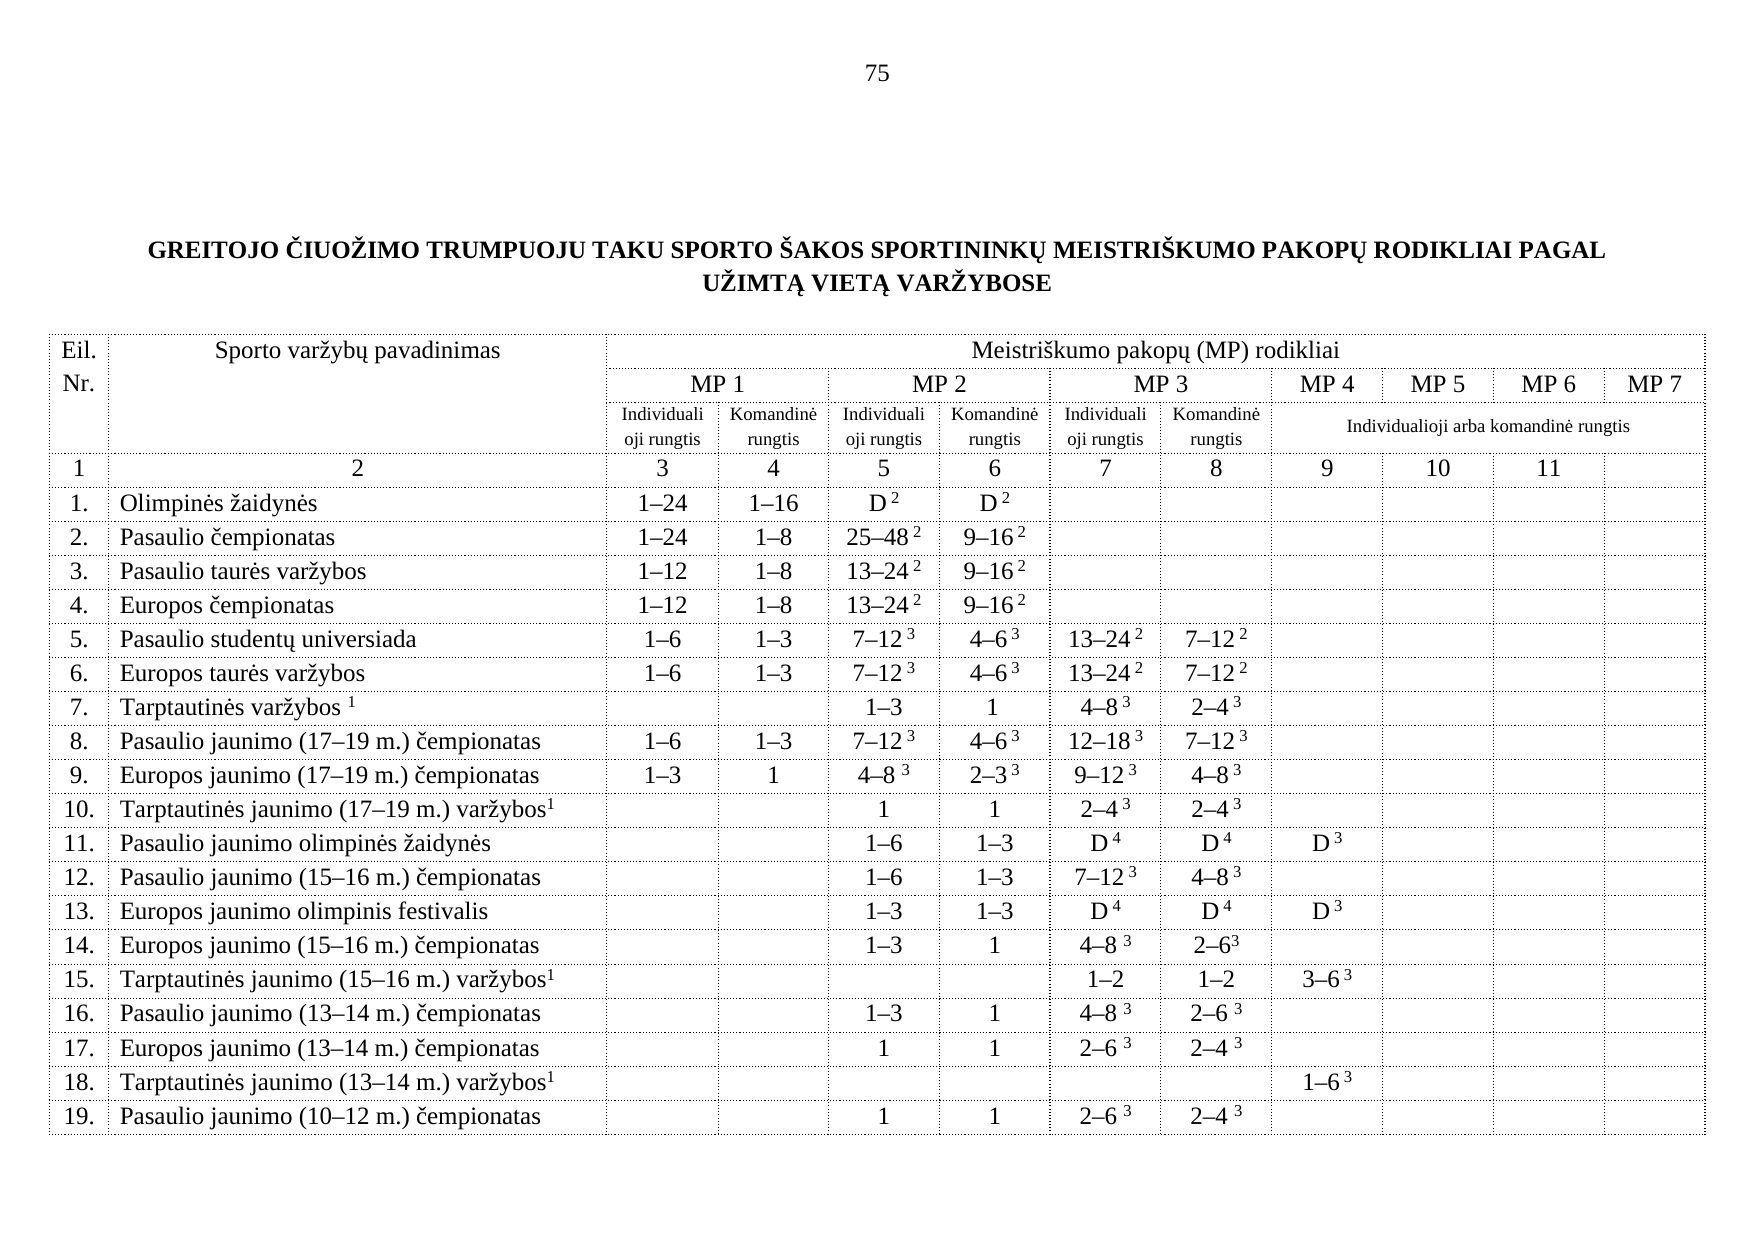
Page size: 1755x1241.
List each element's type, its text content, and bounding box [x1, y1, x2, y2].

table_cell 12. [49, 861, 108, 895]
table_cell [1604, 487, 1705, 521]
table_cell 12–18 3 [1050, 725, 1161, 759]
table_cell Tarptautinės jaunimo (17–19 m.) varžybos1 [108, 793, 607, 827]
table_cell Europos jaunimo (17–19 m.) čempionatas [108, 759, 607, 793]
table_cell 13. [49, 895, 108, 929]
table_cell [1604, 964, 1705, 997]
table_cell [1493, 725, 1604, 759]
table_cell [1493, 793, 1604, 827]
table_cell [1272, 623, 1382, 657]
table_cell [607, 691, 718, 725]
table_cell [1383, 657, 1493, 691]
table_cell [1383, 1100, 1493, 1134]
text GREITOJO ČIUOŽIMO TRUMPUOJU TAKU SPORTO ŠAKOS SPORTININKŲ MEISTRIŠKUMO PAKOPŲ RODIKLIAI PAGAL UŽIMTĄ VIETĄ VARŽYBOSE [118, 235, 1636, 296]
table_cell 1–3 [828, 929, 939, 963]
table_cell [1272, 1032, 1382, 1066]
table_cell 1–2 [1161, 964, 1272, 997]
table_cell [1383, 521, 1493, 555]
table_cell Pasaulio taurės varžybos [108, 555, 607, 589]
table_cell 4–8 3 [1161, 759, 1272, 793]
table_cell D 4 [1161, 895, 1272, 929]
table_cell D 2 [939, 487, 1050, 521]
table_cell 2–63 [1161, 929, 1272, 963]
table_cell [607, 1066, 718, 1100]
table_cell Pasaulio čempionatas [108, 521, 607, 555]
table_cell D 4 [1161, 827, 1272, 861]
table_cell [1493, 998, 1604, 1032]
table_cell Pasaulio jaunimo (15–16 m.) čempionatas [108, 861, 607, 895]
table_cell 4–8 3 [1050, 929, 1161, 963]
table_cell [1493, 861, 1604, 895]
table_cell [828, 964, 939, 997]
table_cell 9–16 2 [939, 555, 1050, 589]
table_cell [1272, 861, 1382, 895]
table_cell 1–6 [607, 657, 718, 691]
table_cell 1–3 [939, 827, 1050, 861]
table_cell Komandinė rungtis [939, 402, 1050, 452]
table_cell 4–8 3 [1050, 691, 1161, 725]
table_cell 1–6 [828, 861, 939, 895]
table_cell 5 [828, 453, 939, 487]
table_cell 2–4 3 [1161, 1100, 1272, 1134]
table_cell 4–8 3 [1161, 861, 1272, 895]
table_cell 1–6 [607, 725, 718, 759]
table_cell [1604, 555, 1705, 589]
table_cell 1–6 [828, 827, 939, 861]
table_cell 7–12 3 [1050, 861, 1161, 895]
table_cell MP 7 [1604, 368, 1705, 402]
table_cell [1493, 623, 1604, 657]
table_cell 13–24 2 [1050, 623, 1161, 657]
table_cell [718, 827, 828, 861]
table_cell [1604, 793, 1705, 827]
table_cell 1–8 [718, 555, 828, 589]
table_cell MP 4 [1272, 368, 1382, 402]
table_cell 18. [49, 1066, 108, 1100]
table_cell 2–6 3 [1161, 998, 1272, 1032]
table_cell 7. [49, 691, 108, 725]
table_cell 1–6 3 [1272, 1066, 1382, 1100]
table_cell 1–24 [607, 521, 718, 555]
table_cell Europos jaunimo olimpinis festivalis [108, 895, 607, 929]
table_cell [1272, 589, 1382, 623]
table_cell D 2 [828, 487, 939, 521]
table_cell [718, 861, 828, 895]
table_cell [1272, 725, 1382, 759]
table_cell [1493, 521, 1604, 555]
table_cell [1604, 657, 1705, 691]
table_cell Pasaulio studentų universiada [108, 623, 607, 657]
table_cell D 4 [1050, 895, 1161, 929]
table_cell Europos jaunimo (13–14 m.) čempionatas [108, 1032, 607, 1066]
table_cell 2 [108, 453, 607, 487]
table_cell 1 [939, 793, 1050, 827]
table_cell 25–48 2 [828, 521, 939, 555]
table_cell [1493, 895, 1604, 929]
table_cell Tarptautinės jaunimo (15–16 m.) varžybos1 [108, 964, 607, 997]
table_cell [828, 1066, 939, 1100]
table_cell 1–3 [828, 691, 939, 725]
table_cell MP 5 [1383, 368, 1493, 402]
table_cell [1604, 691, 1705, 725]
table_cell Tarptautinės varžybos 1 [108, 691, 607, 725]
table_cell 1–3 [828, 895, 939, 929]
table_cell [1050, 521, 1161, 555]
table_cell [607, 1100, 718, 1134]
table_cell [1493, 1100, 1604, 1134]
table_cell [1383, 555, 1493, 589]
table_cell 17. [49, 1032, 108, 1066]
table_cell Individualioji rungtis [828, 402, 939, 452]
table_cell 2–6 3 [1050, 1100, 1161, 1134]
table_cell Europos čempionatas [108, 589, 607, 623]
table_cell [718, 895, 828, 929]
table_header Meistriškumo pakopų (MP) rodikliai [607, 334, 1705, 368]
table_cell 1 [939, 998, 1050, 1032]
table_cell MP 1 [607, 368, 828, 402]
table_cell 1–3 [718, 657, 828, 691]
table_cell Europos taurės varžybos [108, 657, 607, 691]
table_cell 3. [49, 555, 108, 589]
table_cell [1604, 998, 1705, 1032]
table_cell [607, 929, 718, 963]
table_cell 9–16 2 [939, 589, 1050, 623]
table_cell [1604, 759, 1705, 793]
table_cell 1 [939, 1100, 1050, 1134]
table_cell 1–12 [607, 589, 718, 623]
table_cell D 3 [1272, 895, 1382, 929]
table_cell 10 [1383, 453, 1493, 487]
table_cell Individualioji rungtis [607, 402, 718, 452]
table_cell MP 3 [1050, 368, 1272, 402]
table_cell 1–3 [939, 861, 1050, 895]
table_cell [1383, 759, 1493, 793]
table_cell [1383, 691, 1493, 725]
table_cell [607, 793, 718, 827]
table_cell [1161, 521, 1272, 555]
table_cell [1383, 827, 1493, 861]
table_cell [1493, 1032, 1604, 1066]
table_cell 1–3 [607, 759, 718, 793]
table_cell 1–3 [939, 895, 1050, 929]
table_cell 2–3 3 [939, 759, 1050, 793]
table_cell 1 [828, 1032, 939, 1066]
table_cell 13–24 2 [1050, 657, 1161, 691]
table_cell Europos jaunimo (15–16 m.) čempionatas [108, 929, 607, 963]
table_cell [1493, 555, 1604, 589]
table_cell 16. [49, 998, 108, 1032]
table_cell [1272, 929, 1382, 963]
table_cell [607, 861, 718, 895]
table_cell Olimpinės žaidynės [108, 487, 607, 521]
table_cell 6 [939, 453, 1050, 487]
table_cell 6. [49, 657, 108, 691]
table_cell 8 [1161, 453, 1272, 487]
table_cell [718, 1032, 828, 1066]
table_cell [1604, 929, 1705, 963]
table_cell [1493, 1066, 1604, 1100]
table_cell [1383, 929, 1493, 963]
table_cell [1493, 929, 1604, 963]
table_cell 10. [49, 793, 108, 827]
table_cell [1272, 759, 1382, 793]
table_cell D 4 [1050, 827, 1161, 861]
table_cell Pasaulio jaunimo (10–12 m.) čempionatas [108, 1100, 607, 1134]
table_cell 1 [718, 759, 828, 793]
table_cell [1161, 487, 1272, 521]
table_cell 1 [828, 1100, 939, 1134]
table_cell 2–4 3 [1050, 793, 1161, 827]
table_cell [1604, 453, 1705, 487]
table_cell [1604, 827, 1705, 861]
table_cell 3–6 3 [1272, 964, 1382, 997]
table_cell [1383, 589, 1493, 623]
table_cell 9–12 3 [1050, 759, 1161, 793]
table_cell 19. [49, 1100, 108, 1134]
table_cell 1 [939, 1032, 1050, 1066]
table_cell [1383, 1032, 1493, 1066]
table_cell 4–6 3 [939, 725, 1050, 759]
table_cell 7–12 2 [1161, 657, 1272, 691]
table_cell [1604, 623, 1705, 657]
table_cell [1493, 964, 1604, 997]
table_cell [939, 964, 1050, 997]
table_cell [607, 1032, 718, 1066]
table_cell 1–3 [718, 623, 828, 657]
table_cell [1050, 1066, 1161, 1100]
table_cell [1604, 895, 1705, 929]
table_cell 7 [1050, 453, 1161, 487]
table_cell [1383, 487, 1493, 521]
table_cell 5. [49, 623, 108, 657]
table_cell D 3 [1272, 827, 1382, 861]
table_cell [718, 929, 828, 963]
table_cell [1161, 555, 1272, 589]
table_cell [1383, 793, 1493, 827]
table_cell [718, 793, 828, 827]
table_cell 4–6 3 [939, 623, 1050, 657]
table_cell [607, 827, 718, 861]
table_cell 2. [49, 521, 108, 555]
table_cell 11. [49, 827, 108, 861]
table_cell 1 [939, 691, 1050, 725]
table_cell [1604, 1032, 1705, 1066]
table_cell 9–16 2 [939, 521, 1050, 555]
table_cell [1604, 861, 1705, 895]
table_cell 2–4 3 [1161, 1032, 1272, 1066]
table_cell Individualioji rungtis [1050, 402, 1161, 452]
table_cell [1493, 589, 1604, 623]
table_cell 7–12 3 [828, 725, 939, 759]
table_cell 13–24 2 [828, 589, 939, 623]
table_cell 4–6 3 [939, 657, 1050, 691]
table_cell [1272, 657, 1382, 691]
table_cell MP 6 [1493, 368, 1604, 402]
table_cell 1–16 [718, 487, 828, 521]
table_cell [1383, 623, 1493, 657]
table_cell [1604, 1100, 1705, 1134]
table_cell Pasaulio jaunimo (17–19 m.) čempionatas [108, 725, 607, 759]
table_cell Individualioji arba komandinė rungtis [1272, 402, 1705, 452]
table_cell 1–8 [718, 589, 828, 623]
table_cell [1493, 487, 1604, 521]
table_cell 1–6 [607, 623, 718, 657]
table_cell [1493, 759, 1604, 793]
table_cell 4 [718, 453, 828, 487]
table_cell 14. [49, 929, 108, 963]
table_cell Tarptautinės jaunimo (13–14 m.) varžybos1 [108, 1066, 607, 1100]
table_cell [1604, 725, 1705, 759]
table_cell [1050, 589, 1161, 623]
table_cell [1383, 1066, 1493, 1100]
table_cell [939, 1066, 1050, 1100]
table_cell [718, 1100, 828, 1134]
table_cell 9 [1272, 453, 1382, 487]
table_cell 1. [49, 487, 108, 521]
table_cell [1383, 861, 1493, 895]
table_cell [1493, 691, 1604, 725]
table_cell [1493, 657, 1604, 691]
table_cell 1 [828, 793, 939, 827]
table_cell 7–12 2 [1161, 623, 1272, 657]
table_cell 1–2 [1050, 964, 1161, 997]
table_cell [718, 964, 828, 997]
table_cell [1493, 827, 1604, 861]
table_cell Pasaulio jaunimo olimpinės žaidynės [108, 827, 607, 861]
table_cell [1383, 964, 1493, 997]
table_cell Komandinė rungtis [1161, 402, 1272, 452]
table_cell 7–12 3 [1161, 725, 1272, 759]
table_cell 9. [49, 759, 108, 793]
table_cell 2–4 3 [1161, 793, 1272, 827]
table_cell [607, 964, 718, 997]
table_cell 1–24 [607, 487, 718, 521]
table_cell 1–12 [607, 555, 718, 589]
table_cell Komandinė rungtis [718, 402, 828, 452]
table_cell [1604, 521, 1705, 555]
table_cell 2–6 3 [1050, 1032, 1161, 1066]
table_cell 13–24 2 [828, 555, 939, 589]
table_cell [1272, 521, 1382, 555]
table_cell [1383, 998, 1493, 1032]
table_cell [1383, 895, 1493, 929]
table_cell 1 [939, 929, 1050, 963]
table_cell [1604, 1066, 1705, 1100]
table_cell 4–8 3 [828, 759, 939, 793]
table_cell 11 [1493, 453, 1604, 487]
table_cell [1161, 1066, 1272, 1100]
table_cell [607, 895, 718, 929]
table_cell 8. [49, 725, 108, 759]
table_header Sporto varžybų pavadinimas [108, 334, 607, 452]
table_cell [718, 998, 828, 1032]
table_cell [1272, 555, 1382, 589]
table_cell 3 [607, 453, 718, 487]
table_cell Pasaulio jaunimo (13–14 m.) čempionatas [108, 998, 607, 1032]
table_cell [1272, 998, 1382, 1032]
table_cell [1161, 589, 1272, 623]
table_cell [1050, 555, 1161, 589]
table_cell [1383, 725, 1493, 759]
table_cell 4–8 3 [1050, 998, 1161, 1032]
table_cell 1 [49, 453, 108, 487]
table_cell [1272, 1100, 1382, 1134]
table_cell [718, 1066, 828, 1100]
table_cell [1272, 487, 1382, 521]
table_cell 4. [49, 589, 108, 623]
table_cell 2–4 3 [1161, 691, 1272, 725]
table_cell [607, 998, 718, 1032]
table_cell [1272, 691, 1382, 725]
table_cell 7–12 3 [828, 623, 939, 657]
table_cell [1604, 589, 1705, 623]
table_cell 1–3 [718, 725, 828, 759]
table_cell 7–12 3 [828, 657, 939, 691]
table_cell [1272, 793, 1382, 827]
table_cell 1–8 [718, 521, 828, 555]
table_cell 15. [49, 964, 108, 997]
table_cell MP 2 [828, 368, 1050, 402]
table_header Eil. Nr. [49, 334, 108, 452]
table_cell 1–3 [828, 998, 939, 1032]
table_cell [718, 691, 828, 725]
table_cell [1050, 487, 1161, 521]
